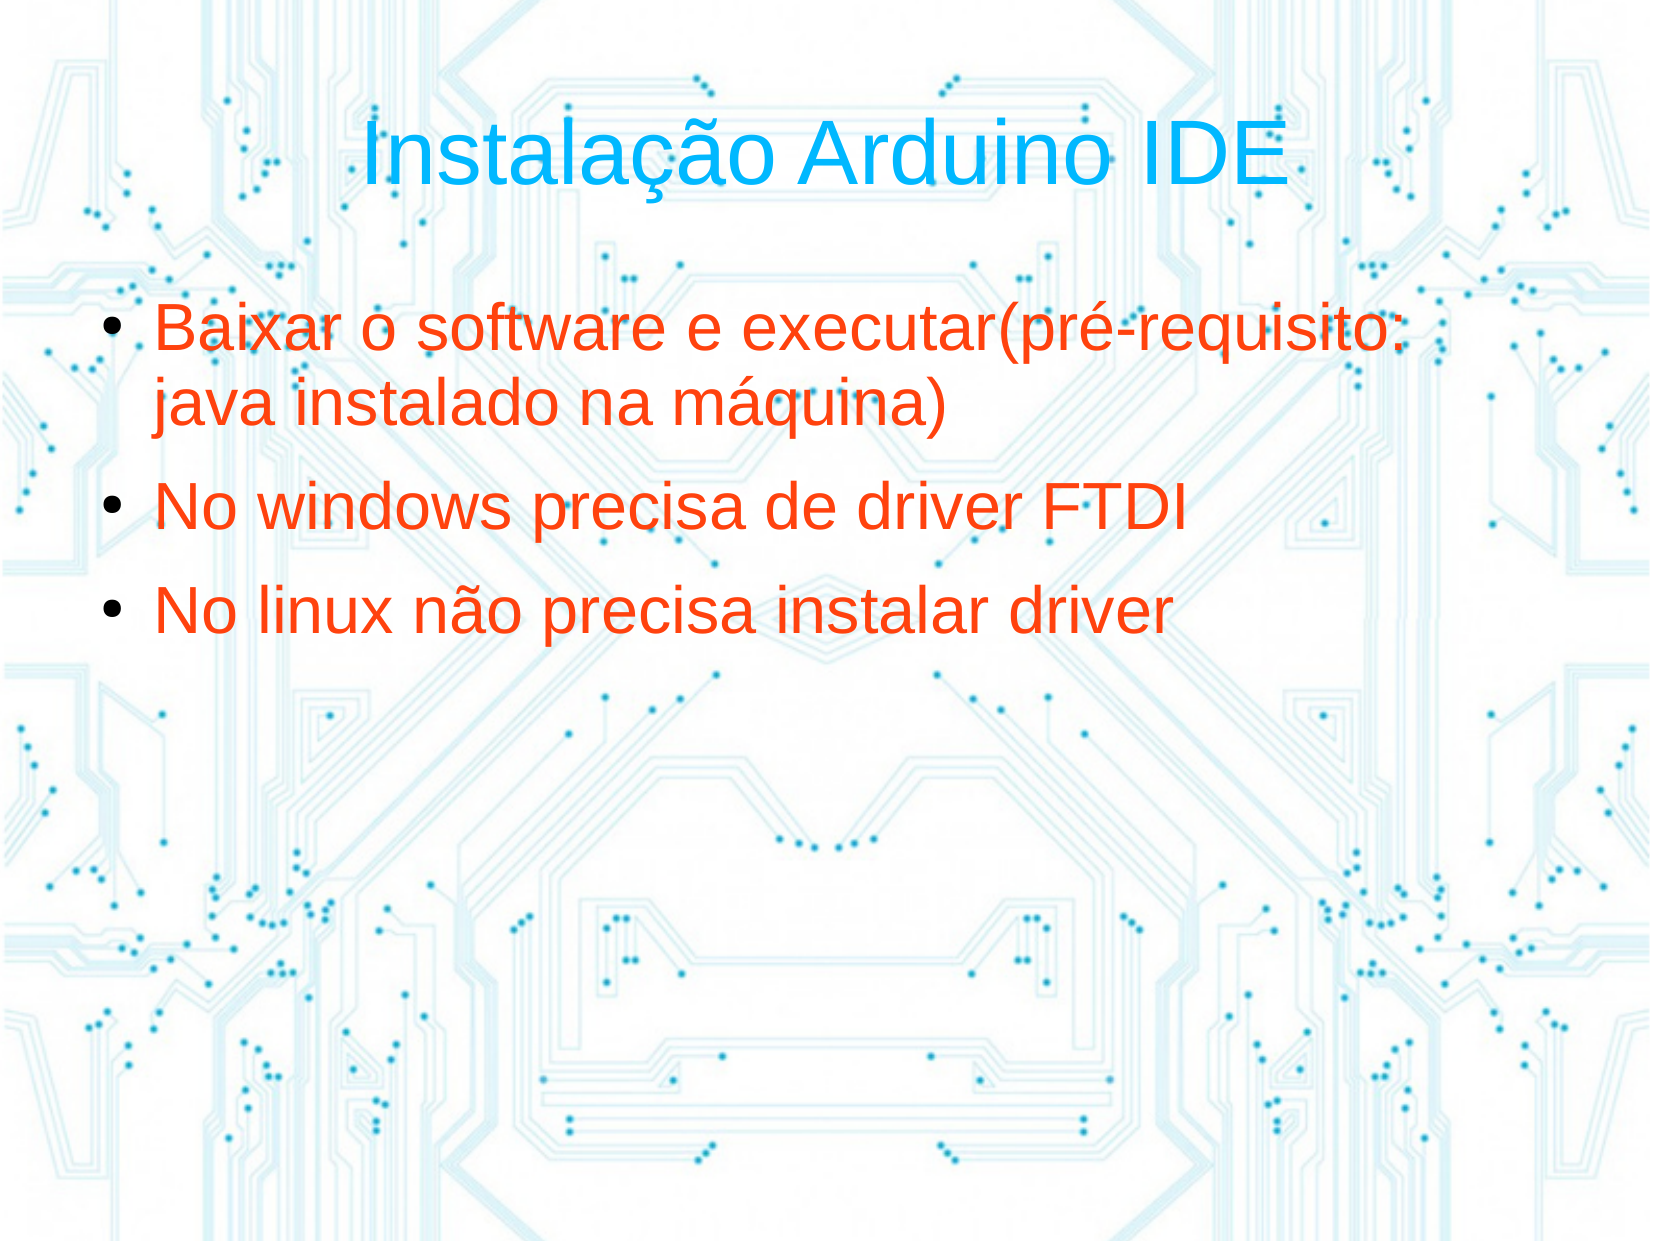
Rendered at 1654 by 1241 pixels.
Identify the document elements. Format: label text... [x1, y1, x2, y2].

title Instalação Arduino IDE [82, 49, 1571, 257]
list Baixar o software e executar(pré-requisito: java instalado na máquina) No windows precisa de driver FTDI No linux não precisa instalar driver [82, 290, 1538, 1010]
picture [0, 0, 1654, 1241]
